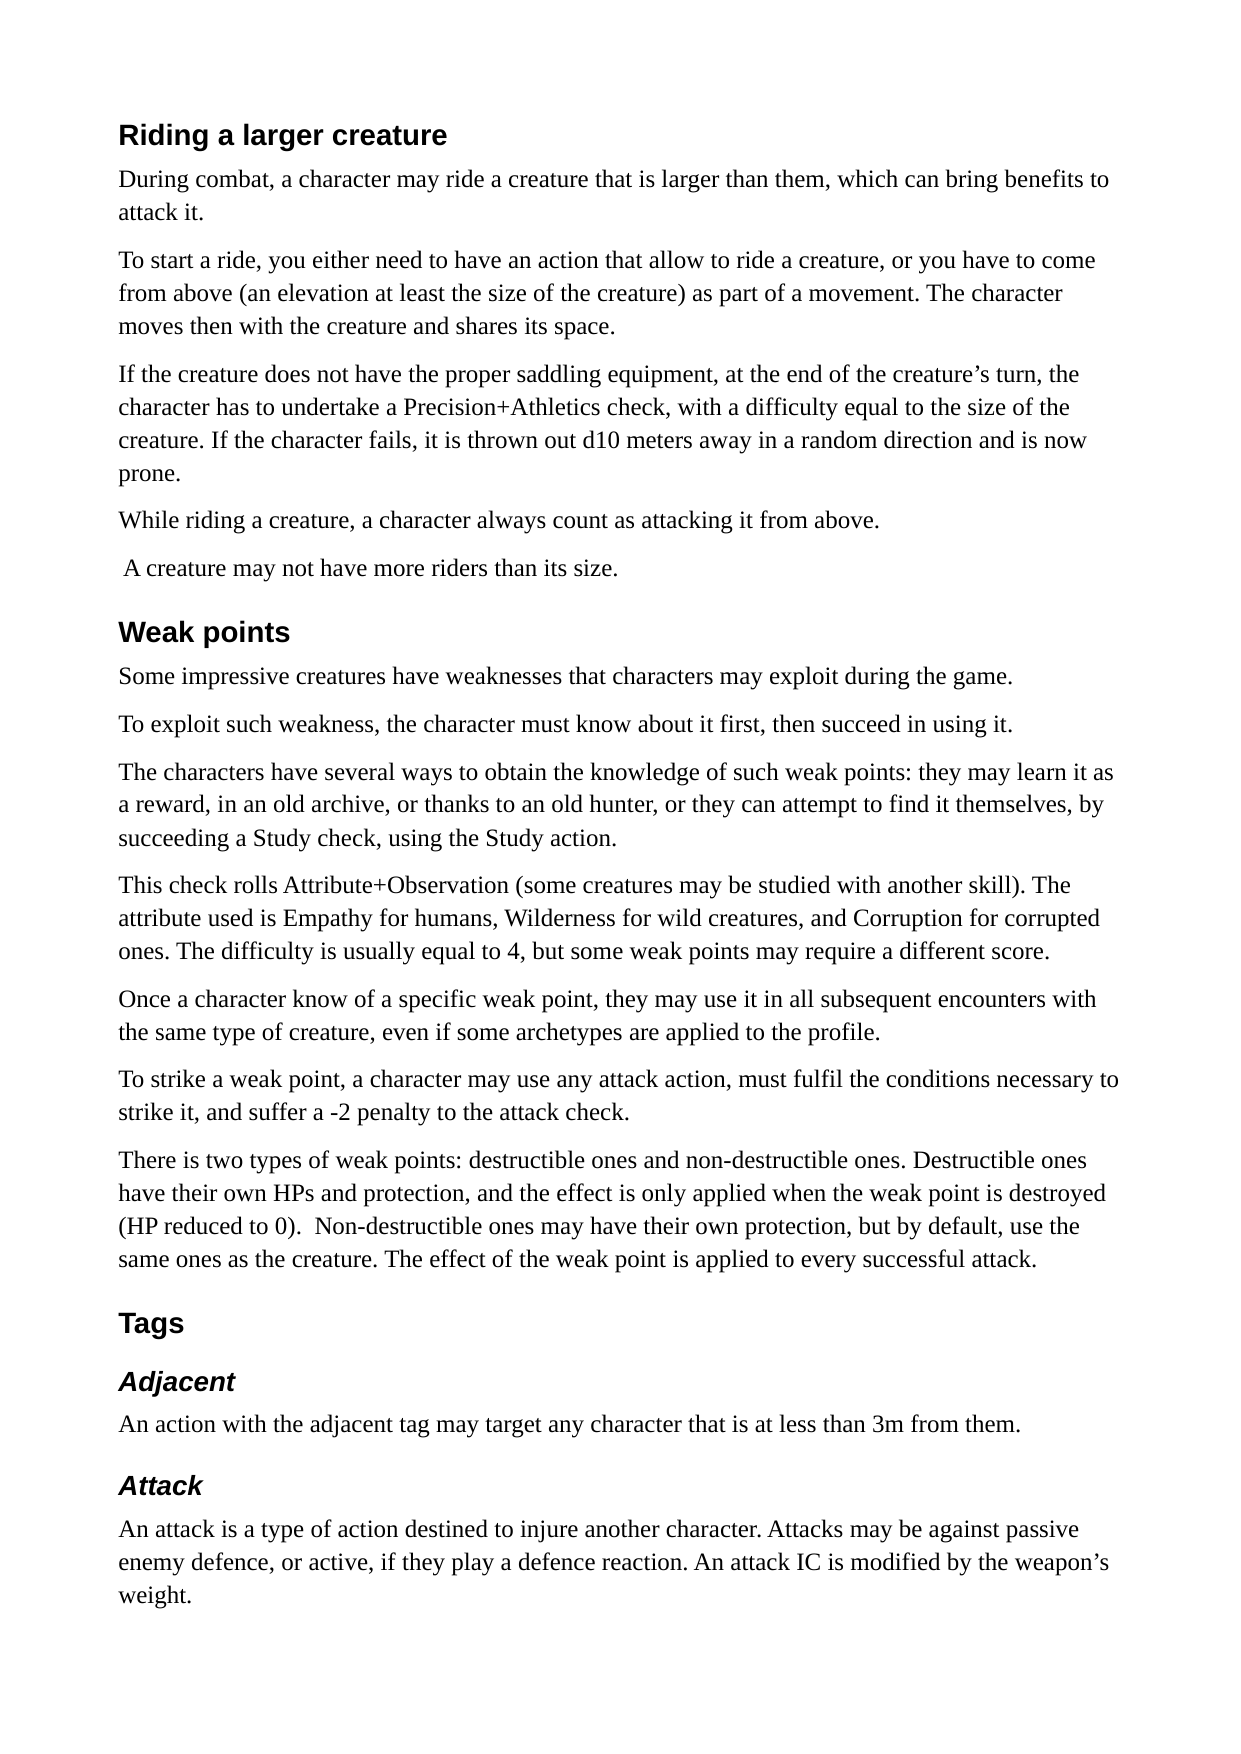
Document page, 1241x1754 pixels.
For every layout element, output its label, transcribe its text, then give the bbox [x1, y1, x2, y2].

text This check rolls Attribute+Observation (some creatures may be studied with another skill). The attribute used is Empathy for humans, Wilderness for wild creatures, and Corruption for corrupted ones. The difficulty is usually equal to 4, but some weak points may require a different score. [118, 870, 1122, 965]
text The characters have several ways to obtain the knowledge of such weak points: they may learn it as a reward, in an old archive, or thanks to an old hunter, or they can attempt to find it themselves, by succeeding a Study check, using the Study action. [118, 757, 1122, 851]
text While riding a creature, a character always count as attacking it from above. [118, 505, 1122, 534]
subtitle Weak points [118, 615, 1122, 649]
text An action with the adjacent tag may target any character that is at less than 3m from them. [118, 1409, 1122, 1438]
subtitle Tags [118, 1306, 1122, 1340]
text An attack is a type of action destined to injure another character. Attacks may be against passive enemy defence, or active, if they play a defence reaction. An attack IC is modified by the weapon’s weight. [118, 1514, 1122, 1609]
text If the creature does not have the proper saddling equipment, at the end of the creature’s turn, the character has to undertake a Precision+Athletics check, with a difficulty equal to the size of the creature. If the character fails, it is thrown out d10 meters away in a random direction and is now prone. [118, 359, 1122, 486]
text There is two types of weak points: destructible ones and non-destructible ones. Destructible ones have their own HPs and protection, and the effect is only applied when the weak point is destroyed (HP reduced to 0). Non-destructible ones may have their own protection, but by default, use the same ones as the creature. The effect of the weak point is applied to every successful attack. [118, 1145, 1122, 1273]
text To start a ride, you either need to have an action that allow to ride a creature, or you have to come from above (an elevation at least the size of the creature) as part of a movement. The character moves then with the creature and shares its space. [118, 245, 1122, 340]
text A creature may not have more riders than its size. [118, 553, 1122, 582]
subtitle Attack [118, 1469, 1122, 1501]
text To exploit such weakness, the character must know about it first, then succeed in using it. [118, 709, 1122, 738]
text To strike a weak point, a character may use any attack action, must fulfil the conditions necessary to strike it, and suffer a -2 penalty to the attack check. [118, 1064, 1122, 1126]
text During combat, a character may ride a creature that is larger than them, which can bring benefits to attack it. [118, 164, 1122, 226]
subtitle Adjacent [118, 1365, 1122, 1397]
subtitle Riding a larger creature [118, 118, 1122, 152]
text Once a character know of a specific weak point, they may use it in all subsequent encounters with the same type of creature, even if some archetypes are applied to the profile. [118, 984, 1122, 1046]
text Some impressive creatures have weaknesses that characters may exploit during the game. [118, 661, 1122, 690]
